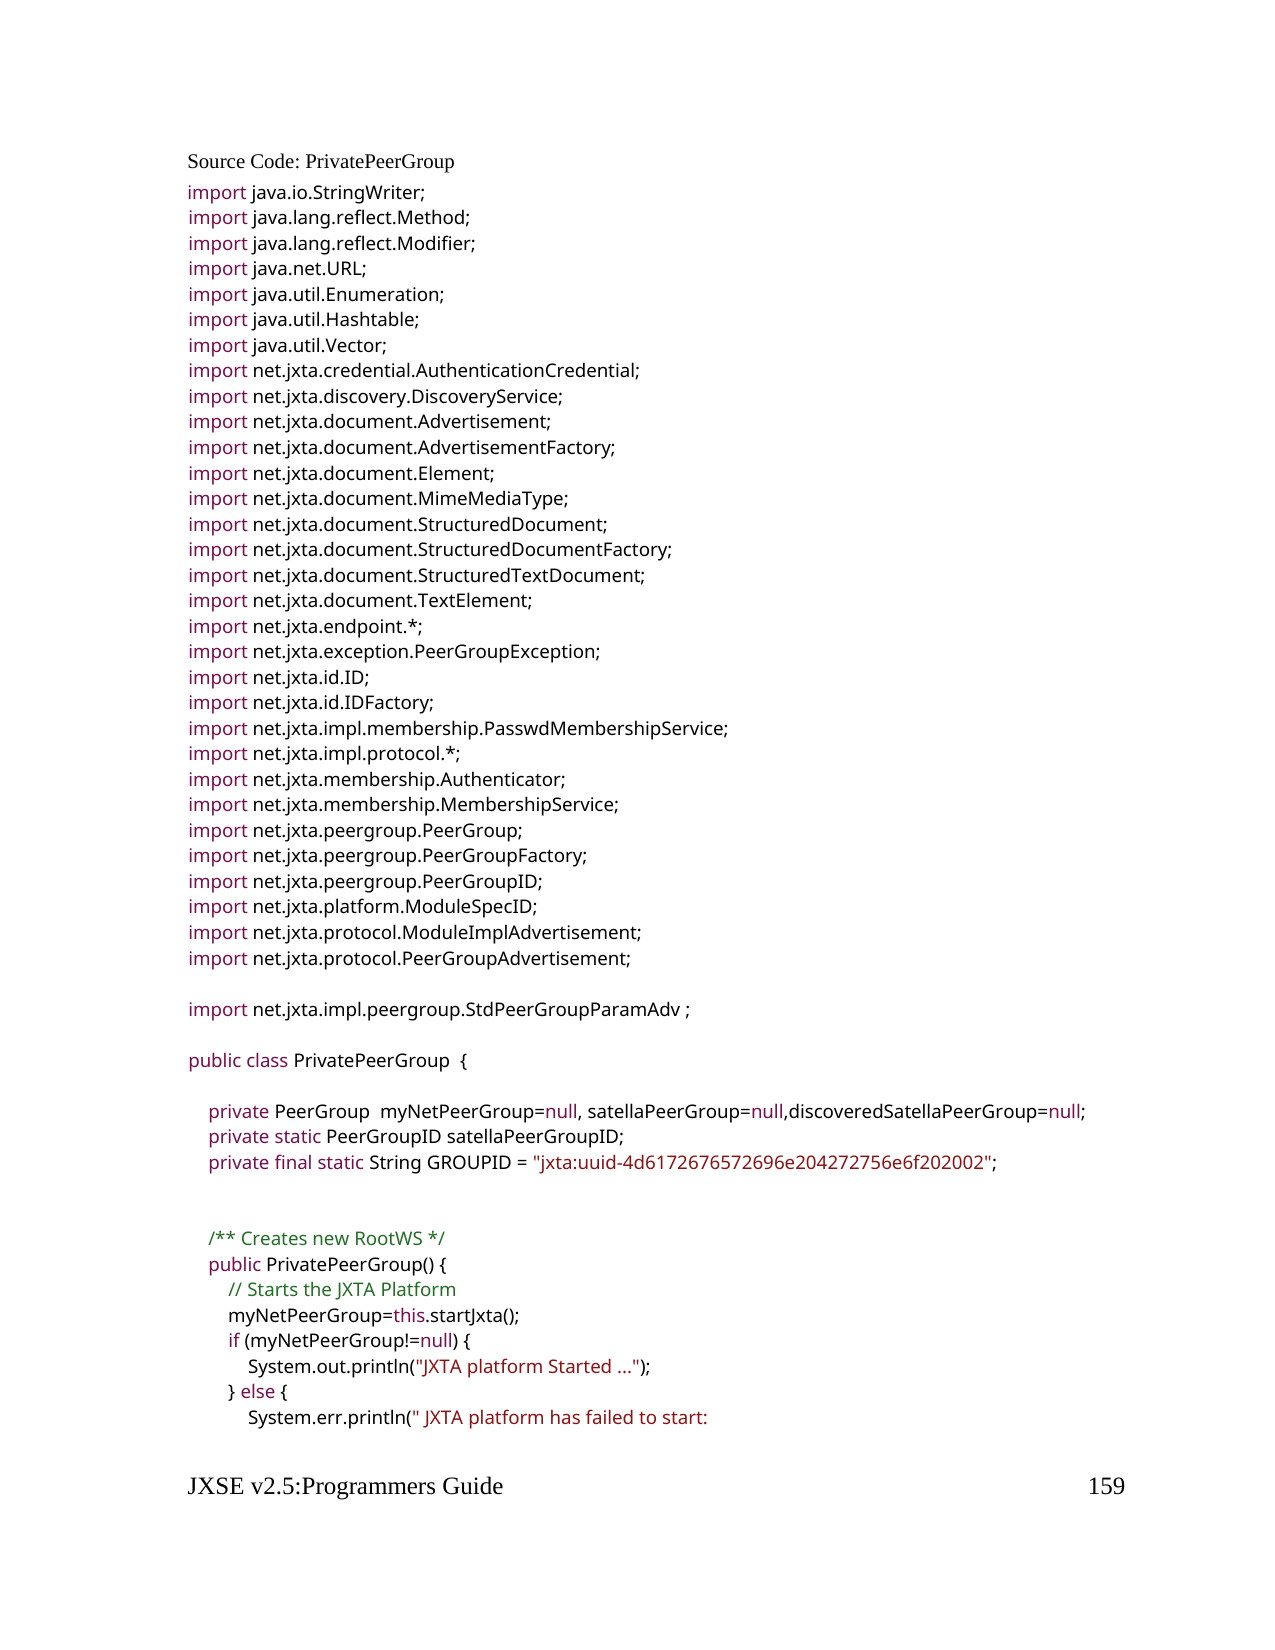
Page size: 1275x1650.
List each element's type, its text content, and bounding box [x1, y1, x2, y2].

text /** Creates new RootWS */ [188, 1226, 1123, 1251]
text import net.jxta.impl.protocol.*; [188, 741, 1123, 766]
text import net.jxta.membership.MembershipService; [188, 792, 1123, 817]
text import net.jxta.exception.PeerGroupException; [188, 639, 1123, 664]
text public class PrivatePeerGroup { [188, 1047, 1123, 1072]
list import java.io.StringWriter; [187, 179, 1063, 205]
text import net.jxta.document.StructuredDocumentFactory; [188, 537, 1123, 562]
text import net.jxta.document.StructuredDocument; [188, 511, 1123, 537]
text private PeerGroup myNetPeerGroup=null, satellaPeerGroup=null,discoveredSatellaPeerGroup=null; [188, 1098, 1123, 1123]
text System.out.println("JXTA platform Started ..."); [188, 1353, 1123, 1379]
text import net.jxta.protocol.PeerGroupAdvertisement; [188, 945, 1123, 970]
text private static PeerGroupID satellaPeerGroupID; [188, 1123, 1123, 1149]
text import java.util.Enumeration; [188, 281, 1123, 307]
text public PrivatePeerGroup() { [188, 1251, 1123, 1277]
text import net.jxta.document.Element; [188, 460, 1123, 486]
text import net.jxta.document.MimeMediaType; [188, 486, 1123, 511]
text import java.lang.reflect.Modifier; [188, 230, 1123, 256]
text } else { [188, 1379, 1123, 1404]
text import net.jxta.platform.ModuleSpecID; [188, 894, 1123, 919]
text import java.lang.reflect.Method; [188, 205, 1123, 230]
text import net.jxta.document.AdvertisementFactory; [188, 434, 1123, 460]
text import java.util.Vector; [188, 332, 1123, 358]
text import net.jxta.credential.AuthenticationCredential; [188, 358, 1123, 383]
text import net.jxta.impl.membership.PasswdMembershipService; [188, 715, 1123, 741]
text import net.jxta.peergroup.PeerGroup; [188, 817, 1123, 843]
text import net.jxta.id.IDFactory; [188, 690, 1123, 715]
text System.err.println(" JXTA platform has failed to start: [188, 1404, 1123, 1430]
text import net.jxta.peergroup.PeerGroupID; [188, 868, 1123, 894]
text import java.util.Hashtable; [188, 307, 1123, 332]
text import net.jxta.impl.peergroup.StdPeerGroupParamAdv ; [188, 996, 1123, 1021]
text import net.jxta.discovery.DiscoveryService; [188, 383, 1123, 409]
text import java.net.URL; [188, 256, 1123, 281]
text import net.jxta.document.StructuredTextDocument; [188, 562, 1123, 588]
text import net.jxta.id.ID; [188, 664, 1123, 690]
text if (myNetPeerGroup!=null) { [188, 1328, 1123, 1353]
text import net.jxta.document.Advertisement; [188, 409, 1123, 434]
text import net.jxta.protocol.ModuleImplAdvertisement; [188, 919, 1123, 945]
text import net.jxta.endpoint.*; [188, 613, 1123, 639]
text import net.jxta.document.TextElement; [188, 588, 1123, 613]
text // Starts the JXTA Platform [188, 1277, 1123, 1302]
list Source Code: PrivatePeerGroup [187, 150, 1063, 173]
text myNetPeerGroup=this.startJxta(); [188, 1302, 1123, 1328]
text import net.jxta.membership.Authenticator; [188, 766, 1123, 792]
text private final static String GROUPID = "jxta:uuid-4d6172676572696e204272756e6f202002"; [188, 1149, 1123, 1174]
text import net.jxta.peergroup.PeerGroupFactory; [188, 843, 1123, 868]
